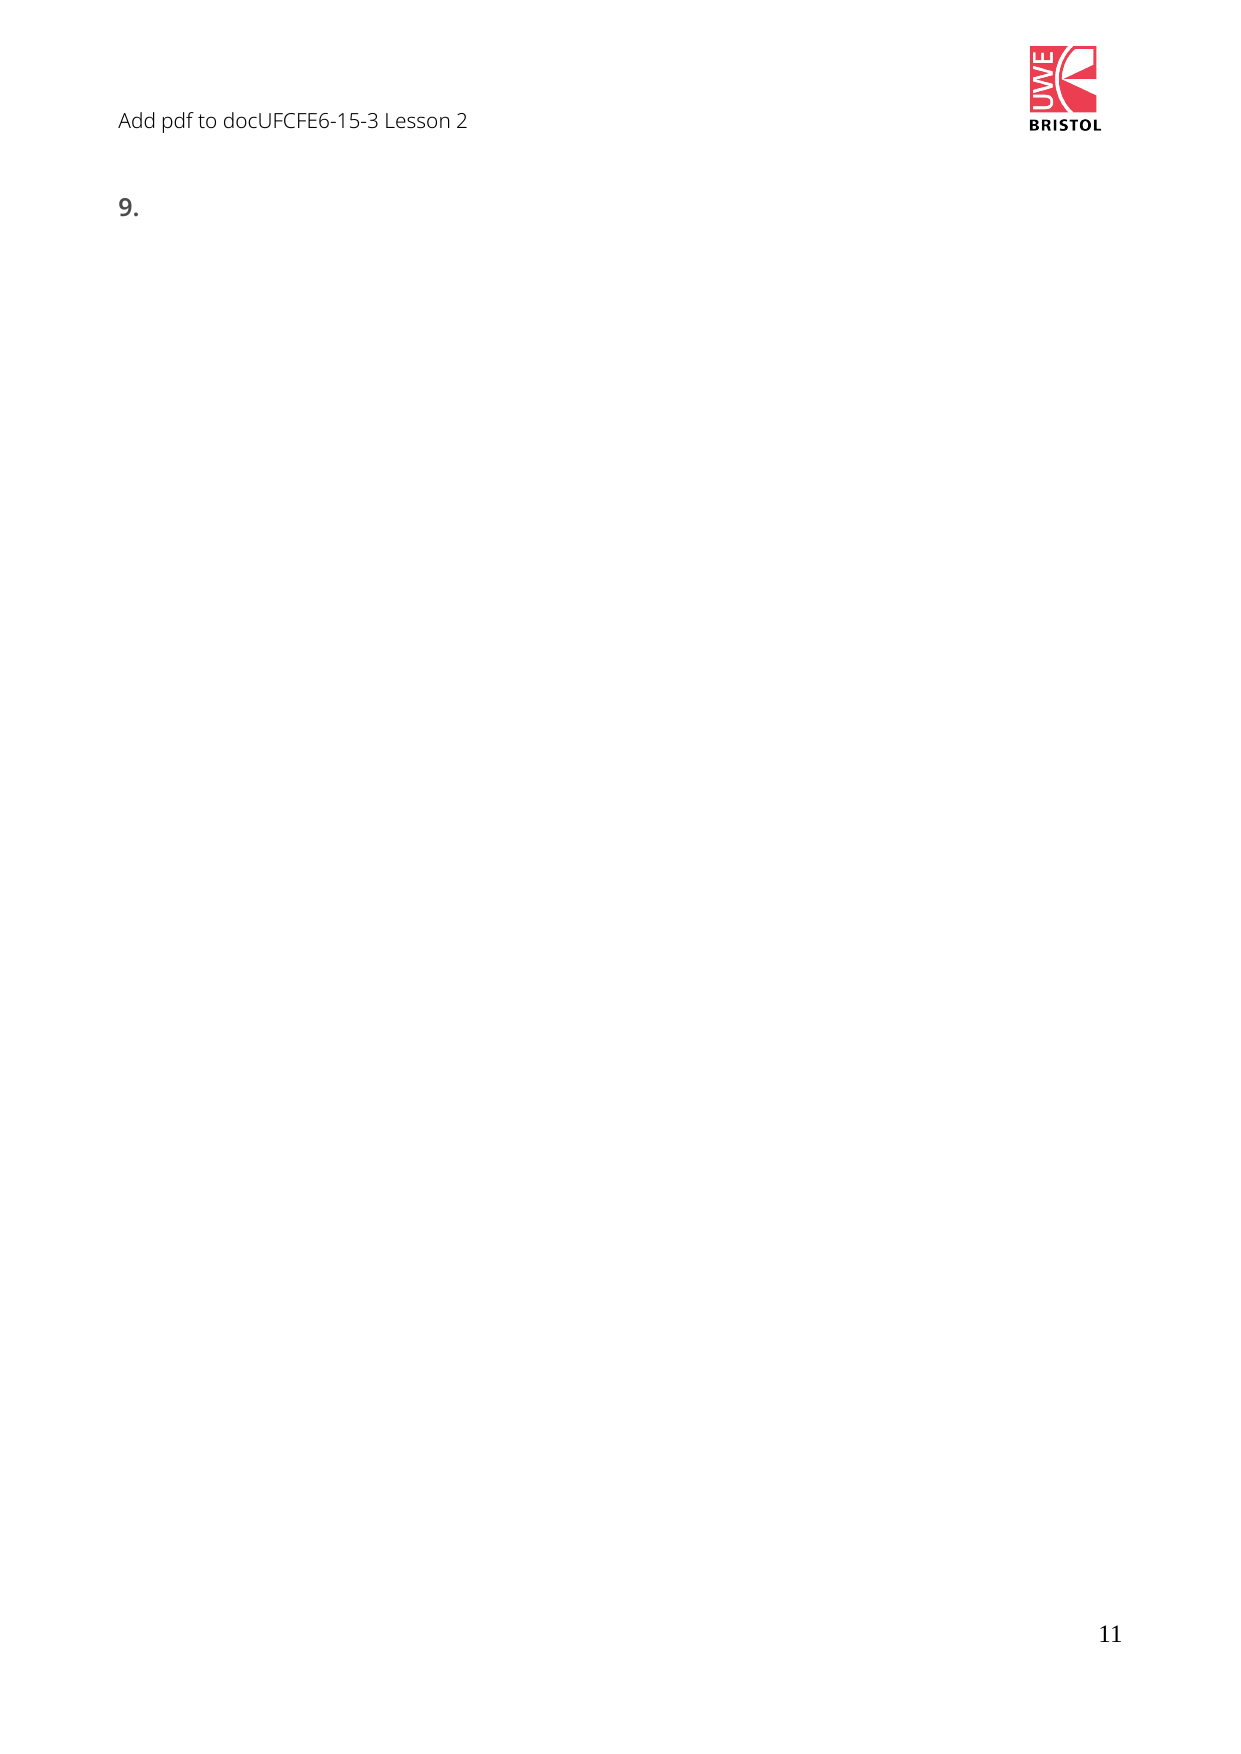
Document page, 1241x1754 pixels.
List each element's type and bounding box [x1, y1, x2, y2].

picture [1012, 35, 1119, 141]
